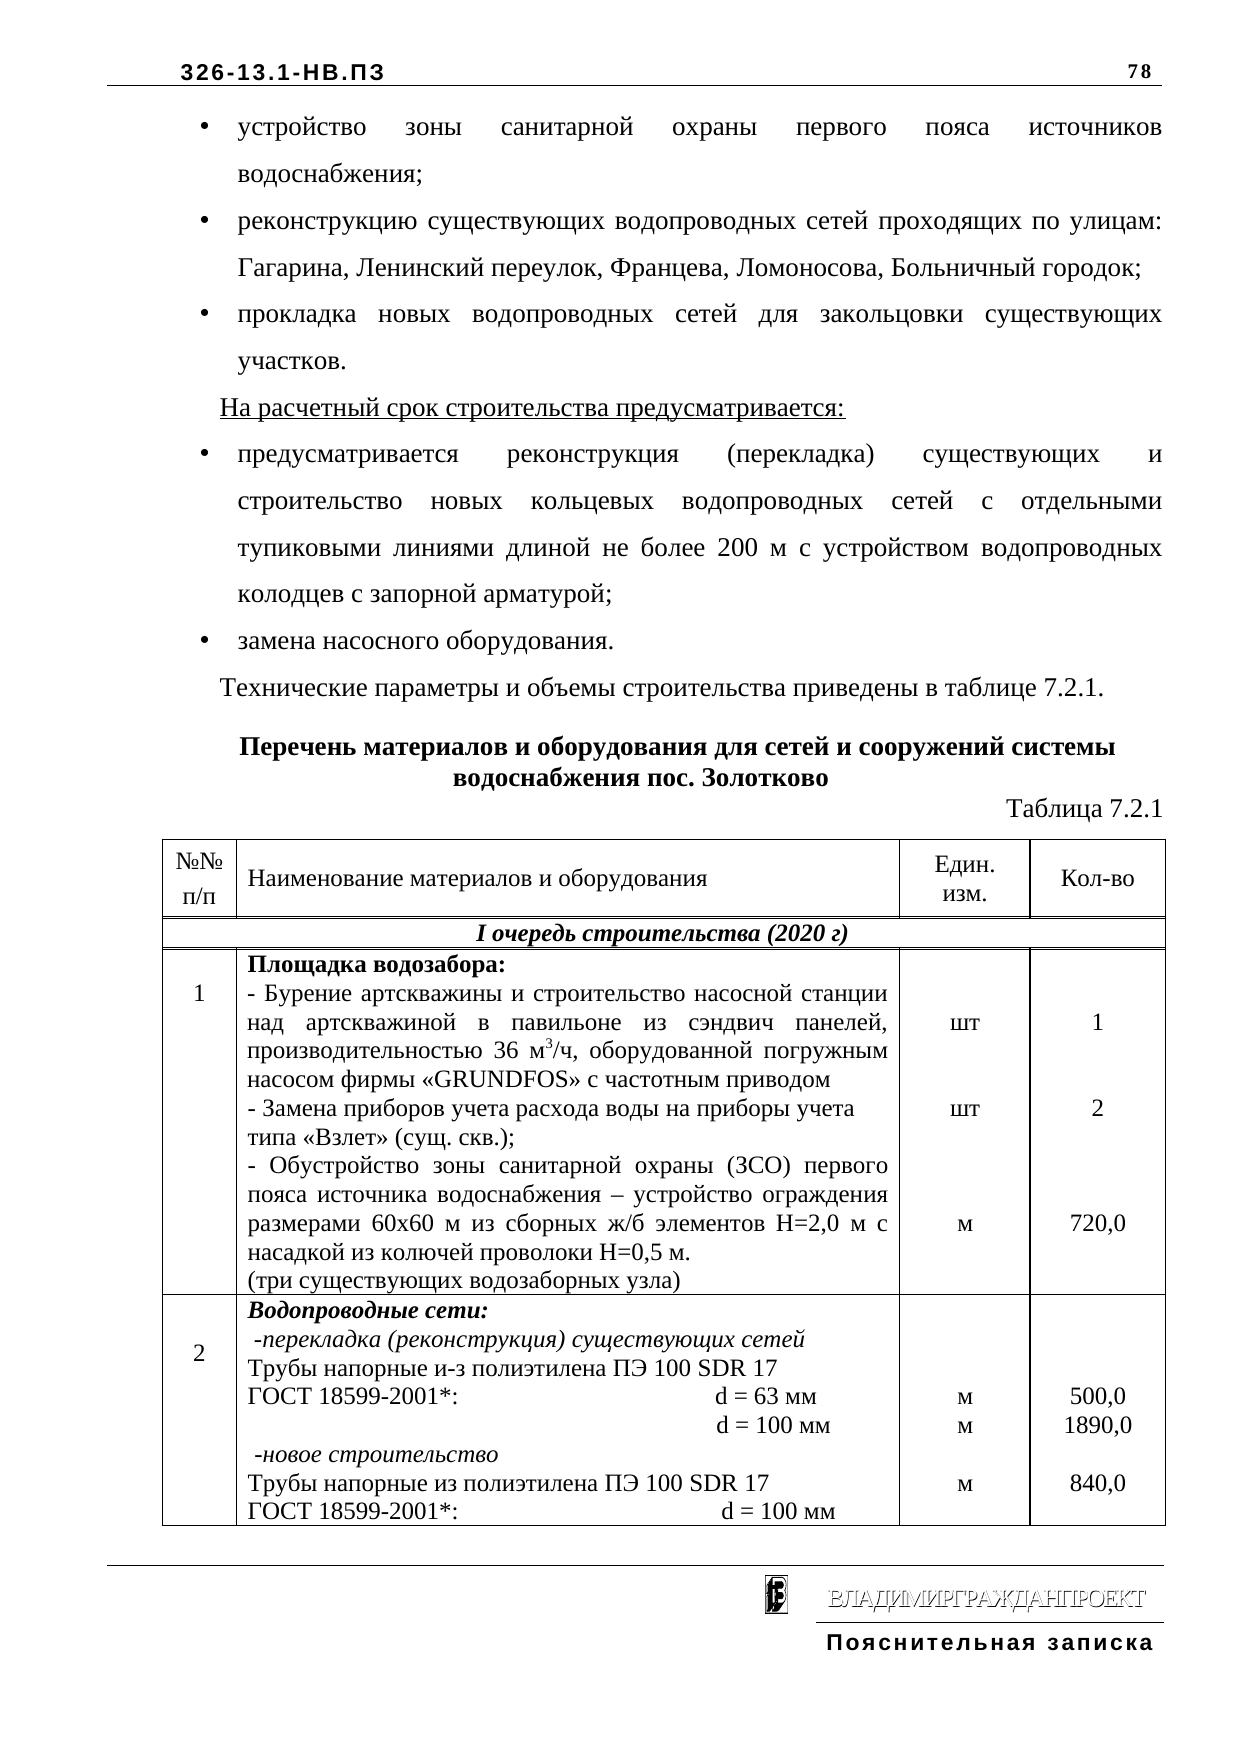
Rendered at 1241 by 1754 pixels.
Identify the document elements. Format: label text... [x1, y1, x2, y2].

table_cell 1 [163, 950, 236, 1294]
table_cell Водопроводные сети: -перекладка (реконструкция) существующих сетей Трубы напорные и-з полиэтилена ПЭ 100 SDR 17 ГОСТ 18599-2001*: d = 63 мм d = 100 мм -новое строительство Трубы напорные из полиэтилена ПЭ 100 SDR 17 ГОСТ 18599-2001*: d = 100 мм [237, 1295, 899, 1525]
table_cell I очередь строительства (2020 г) [163, 919, 1165, 947]
table_cell шт шт м [900, 950, 1029, 1294]
list замена насосного оборудования. [200, 624, 1163, 656]
list устройство зоны санитарной охраны первого пояса источников водоснабжения; [200, 111, 1163, 188]
table_cell 500,0 1890,0 840,0 [1031, 1295, 1165, 1525]
table_cell 2 [163, 1295, 236, 1525]
table_cell 1 2 720,0 [1031, 950, 1165, 1294]
text Технические параметры и объемы строительства приведены в таблице 7.2.1. [162, 671, 1163, 702]
table_header №№ п/п [163, 840, 236, 916]
list реконструкцию существующих водопроводных сетей проходящих по улицам: Гагарина, Ленинский переулок, Францева, Ломоносова, Больничный городок; [200, 204, 1163, 282]
text Перечень материалов и оборудования для сетей и сооружений системы водоснабжения пос. Золотково [118, 729, 1163, 792]
table_header Кол-во [1031, 840, 1165, 916]
table_cell Площадка водозабора: - Бурение артскважины и строительство насосной станции над артскважиной в павильоне из сэндвич панелей, производительностью 36 м3/ч, оборудованной погружным насосом фирмы «GRUNDFOS» с частотным приводом - Замена приборов учета расхода воды на приборы учета типа «Взлет» (сущ. скв.); - Обустройство зоны санитарной охраны (ЗСО) первого пояса источника водоснабжения – устройство ограждения размерами 60х60 м из сборных ж/б элементов Н=2,0 м с насадкой из колючей проволоки Н=0,5 м. (три существующих водозаборных узла) [237, 950, 899, 1294]
text На расчетный срок строительства предусматривается: [162, 391, 1163, 422]
list прокладка новых водопроводных сетей для закольцовки существующих участков. [200, 297, 1163, 375]
table_header Наименование материалов и оборудования [237, 840, 899, 916]
table_cell м м м [900, 1295, 1029, 1525]
list предусматривается реконструкция (перекладка) существующих и строительство новых кольцевых водопроводных сетей с отдельными тупиковыми линиями длиной не более 200 м с устройством водопроводных колодцев с запорной арматурой; [200, 437, 1163, 609]
text Таблица 7.2.1 [118, 792, 1163, 823]
table_header Един. изм. [900, 840, 1029, 916]
